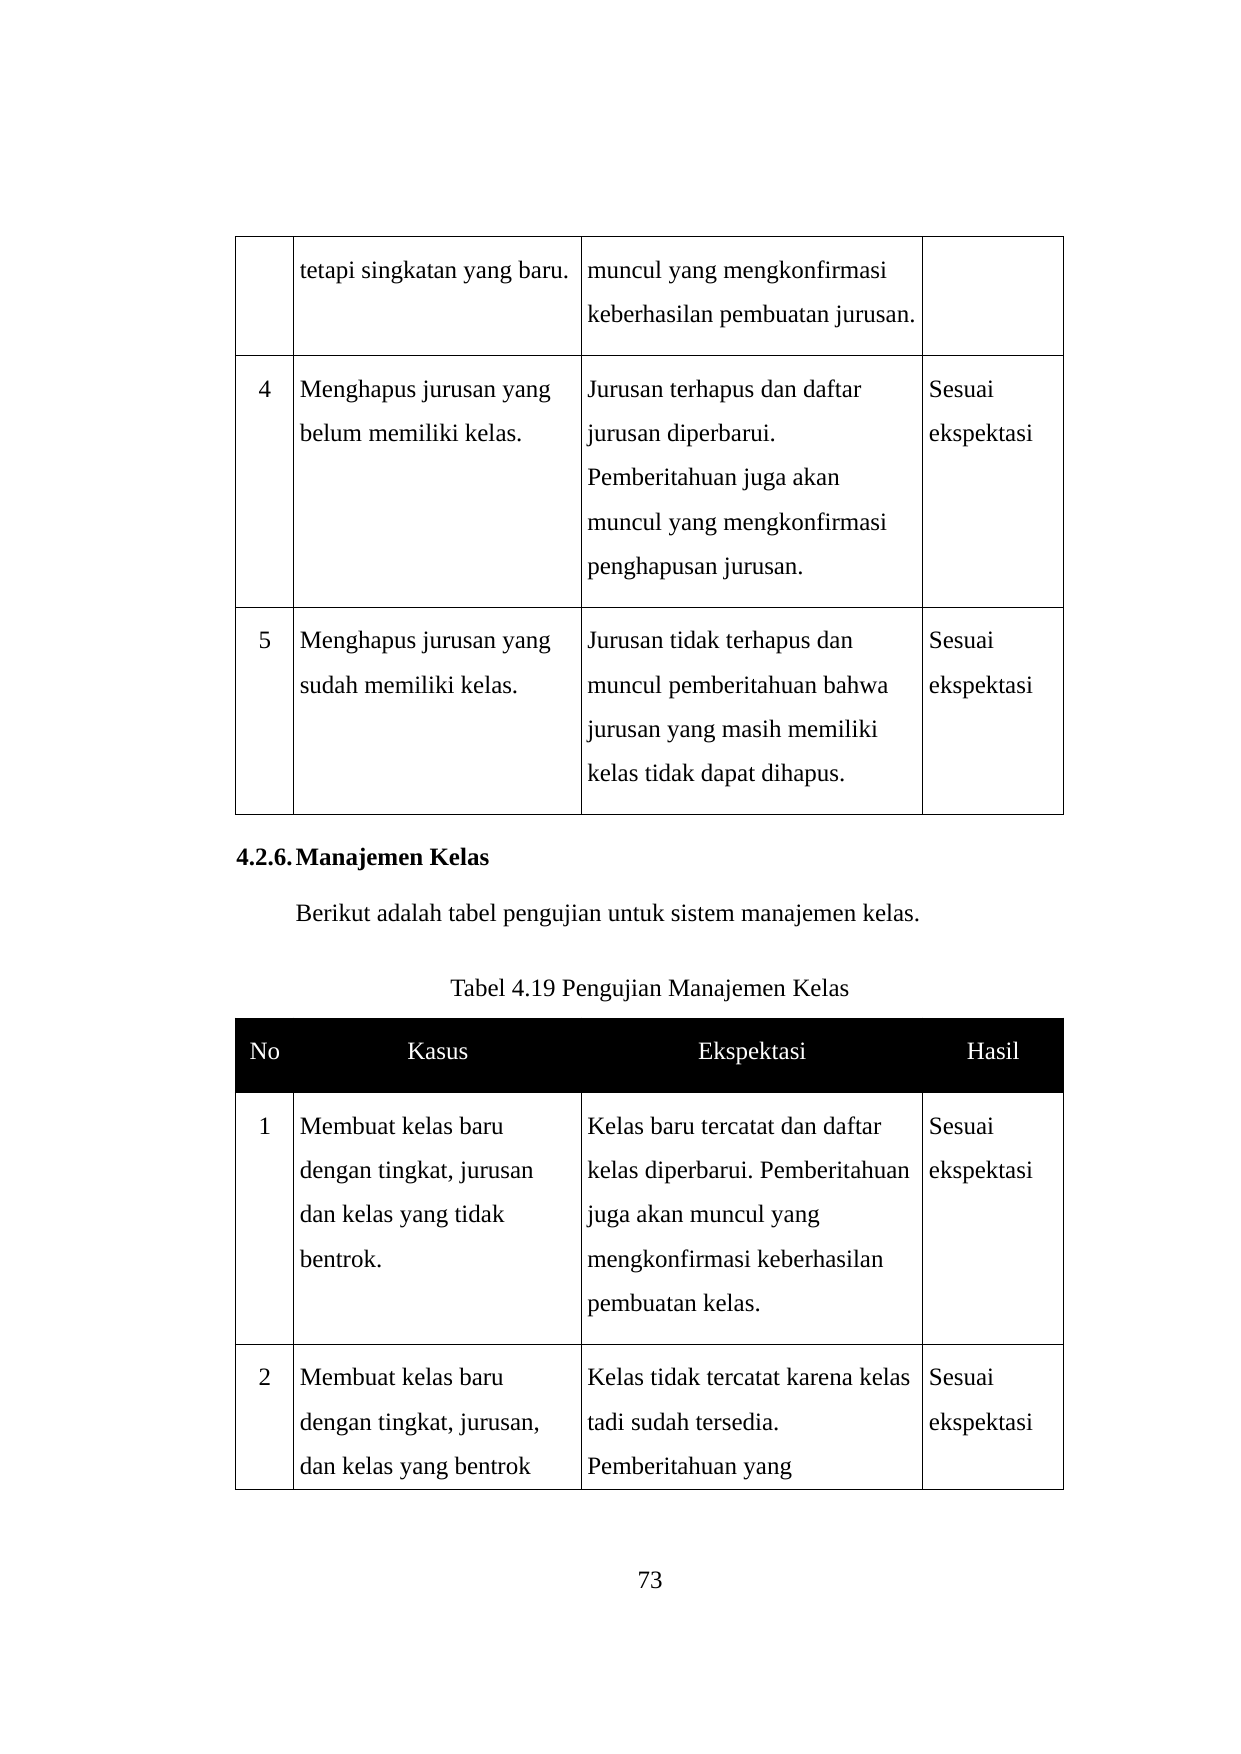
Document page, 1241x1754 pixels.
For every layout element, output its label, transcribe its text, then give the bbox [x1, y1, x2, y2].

table_cell Sesuai ekspektasi [923, 356, 1063, 607]
table_cell Membuat kelas baru dengan tingkat, jurusan dan kelas yang tidak bentrok. [294, 1093, 581, 1343]
table_cell Menghapus jurusan yang belum memiliki kelas. [294, 356, 581, 607]
text Berikut adalah tabel pengujian untuk sistem manajemen kelas. [236, 886, 1063, 931]
text Tabel 4.19 Pengujian Manajemen Kelas [236, 961, 1063, 1005]
table_cell 5 [236, 608, 293, 814]
table_cell [236, 237, 293, 355]
table_cell 1 [236, 1093, 293, 1343]
table_cell Kelas tidak tercatat karena kelas tadi sudah tersedia. Pemberitahuan yang [582, 1345, 922, 1489]
table_cell Sesuai ekspektasi [923, 608, 1063, 814]
table_cell tetapi singkatan yang baru. [294, 237, 581, 355]
table_cell Kelas baru tercatat dan daftar kelas diperbarui. Pemberitahuan juga akan muncul yang mengkonfirmasi keberhasilan pembuatan kelas. [582, 1093, 922, 1343]
table_cell Jurusan tidak terhapus dan muncul pemberitahuan bahwa jurusan yang masih memiliki kelas tidak dapat dihapus. [582, 608, 922, 814]
subtitle Manajemen Kelas [236, 829, 1063, 874]
table_cell muncul yang mengkonfirmasi keberhasilan pembuatan jurusan. [582, 237, 922, 355]
table_cell Sesuai ekspektasi [923, 1345, 1063, 1489]
table_header Hasil [923, 1019, 1063, 1092]
table_cell [923, 237, 1063, 355]
table_header Kasus [294, 1019, 581, 1092]
table_cell 4 [236, 356, 293, 607]
table_cell Membuat kelas baru dengan tingkat, jurusan, dan kelas yang bentrok [294, 1345, 581, 1489]
table_cell Jurusan terhapus dan daftar jurusan diperbarui. Pemberitahuan juga akan muncul yang mengkonfirmasi penghapusan jurusan. [582, 356, 922, 607]
table_header Ekspektasi [582, 1019, 922, 1092]
table_cell Menghapus jurusan yang sudah memiliki kelas. [294, 608, 581, 814]
table_cell 2 [236, 1345, 293, 1489]
table_cell Sesuai ekspektasi [923, 1093, 1063, 1343]
table_header No [236, 1019, 293, 1092]
